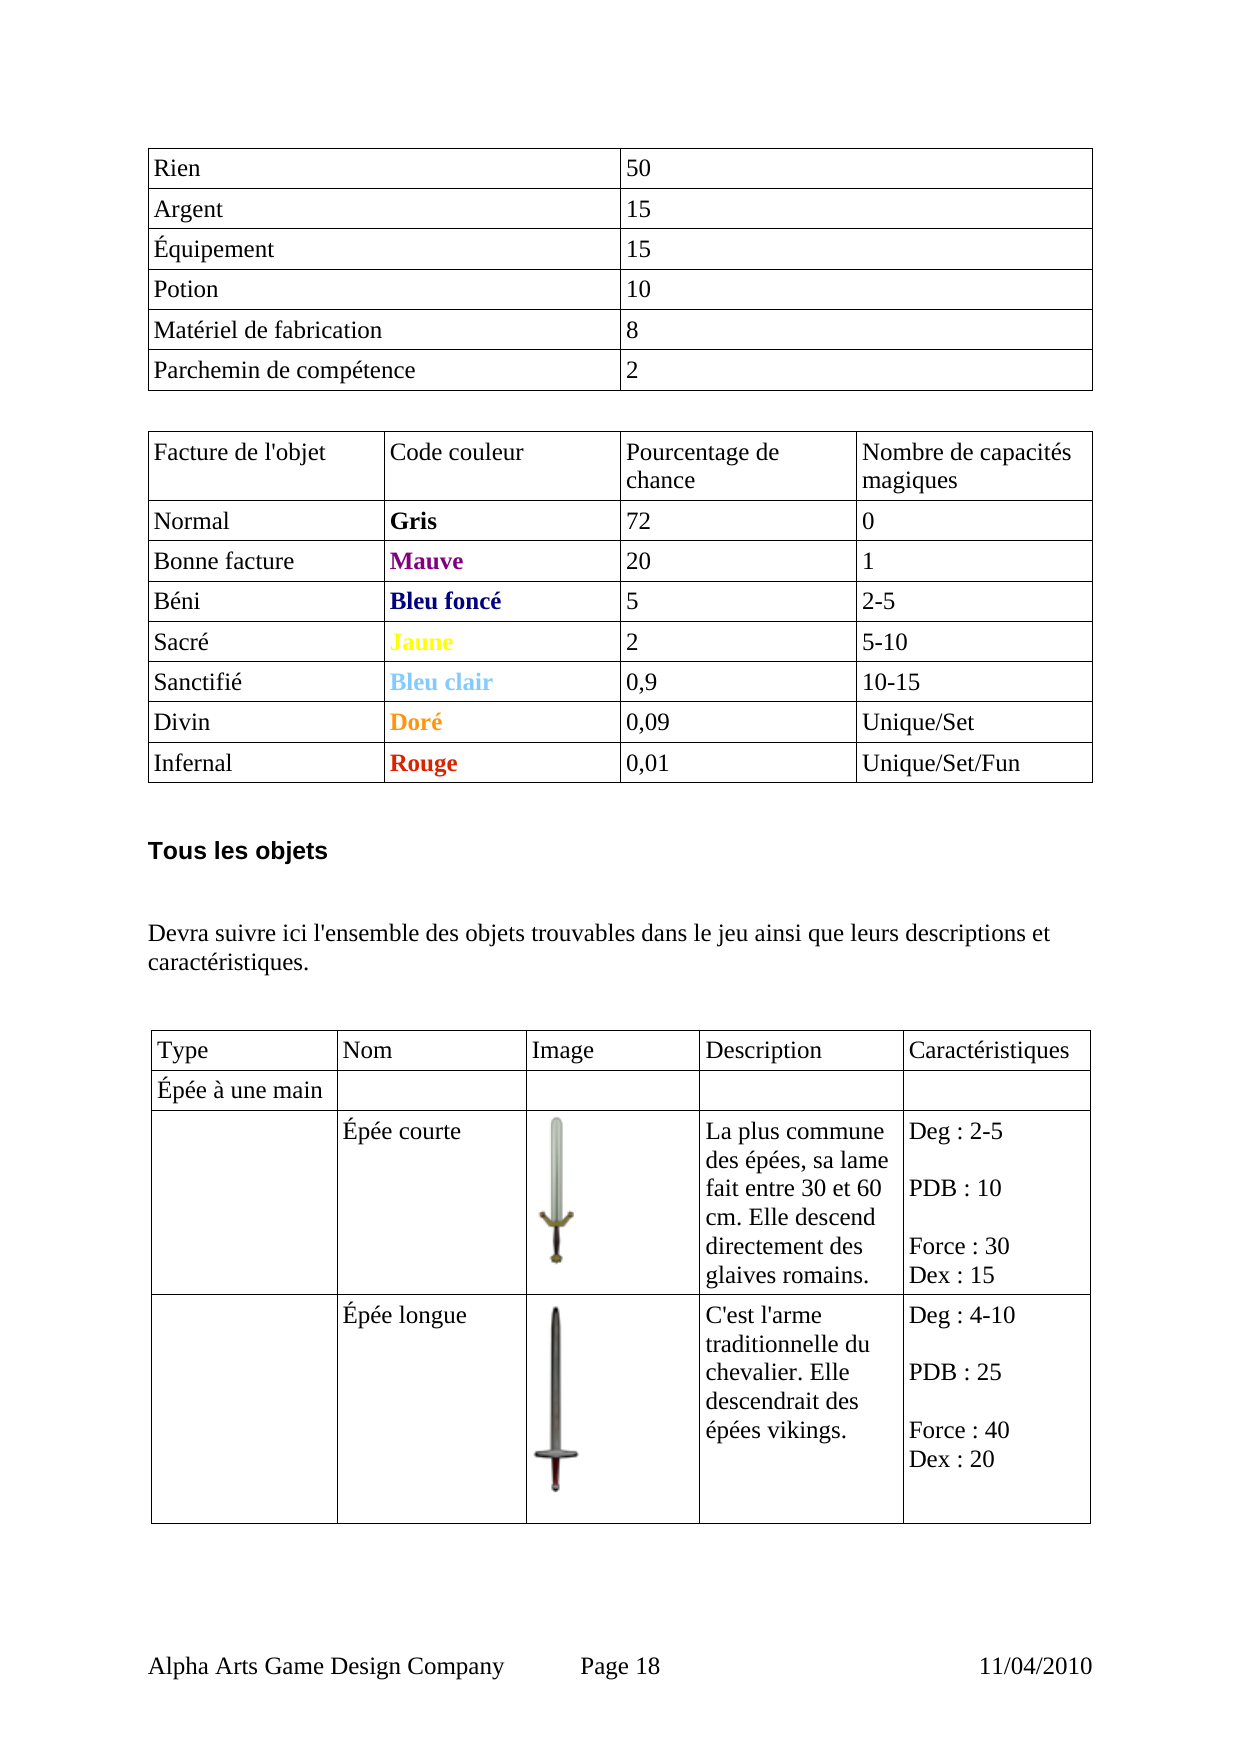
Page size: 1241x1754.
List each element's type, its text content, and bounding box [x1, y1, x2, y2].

table_cell Unique/Set/Fun [857, 743, 1092, 782]
table_cell [152, 1295, 337, 1523]
table_header 50 [621, 149, 1092, 188]
table_cell [527, 1295, 699, 1523]
table_cell Potion [149, 270, 620, 309]
table_cell [700, 1071, 903, 1110]
table_cell [527, 1071, 699, 1110]
table_cell 8 [621, 310, 1092, 349]
table_cell Argent [149, 189, 620, 228]
table_cell [152, 1111, 337, 1294]
table_header Type [152, 1031, 337, 1070]
text Devra suivre ici l'ensemble des objets trouvables dans le jeu ainsi que leurs descriptions et caractéristiques. [148, 918, 1092, 976]
table_cell 10-15 [857, 662, 1092, 701]
table_cell 15 [621, 189, 1092, 228]
table_header Nom [338, 1031, 526, 1070]
table_cell 2 [621, 350, 1092, 389]
table_cell Épée à une main [152, 1071, 337, 1110]
table_cell Bleu foncé [385, 582, 620, 621]
subtitle Tous les objets [148, 836, 1092, 864]
table_cell La plus commune des épées, sa lame fait entre 30 et 60 cm. Elle descend directement des glaives romains. [700, 1111, 903, 1294]
table_cell Doré [385, 702, 620, 742]
table_header Nombre de capacités magiques [857, 432, 1092, 500]
table_cell C'est l'arme traditionnelle du chevalier. Elle descendrait des épées vikings. [700, 1295, 903, 1523]
table_cell 0 [857, 501, 1092, 540]
table_cell Mauve [385, 541, 620, 581]
table_cell 2 [621, 622, 856, 661]
table_cell Épée courte [338, 1111, 526, 1294]
table_cell Normal [149, 501, 384, 540]
table_header Image [527, 1031, 699, 1070]
table_cell Sanctifié [149, 662, 384, 701]
table_cell [904, 1071, 1090, 1110]
table_cell 5-10 [857, 622, 1092, 661]
table_cell 0,9 [621, 662, 856, 701]
table_cell Matériel de fabrication [149, 310, 620, 349]
table_cell Deg : 2-5 PDB : 10 Force : 30 Dex : 15 [904, 1111, 1090, 1294]
table_cell Jaune [385, 622, 620, 661]
table_cell Épée longue [338, 1295, 526, 1523]
table_cell Béni [149, 582, 384, 621]
table_cell [527, 1111, 699, 1294]
table_header Description [700, 1031, 903, 1070]
table_header Pourcentage de chance [621, 432, 856, 500]
table_cell Équipement [149, 229, 620, 268]
picture [531, 1300, 582, 1500]
table_cell Unique/Set [857, 702, 1092, 742]
table_cell 20 [621, 541, 856, 581]
table_cell 15 [621, 229, 1092, 268]
table_cell Bleu clair [385, 662, 620, 701]
table_cell 0,01 [621, 743, 856, 782]
table_header Facture de l'objet [149, 432, 384, 500]
table_cell Infernal [149, 743, 384, 782]
table_cell 0,09 [621, 702, 856, 742]
table_cell 2-5 [857, 582, 1092, 621]
table_cell 1 [857, 541, 1092, 581]
table_cell Rouge [385, 743, 620, 782]
table_header Code couleur [385, 432, 620, 500]
table_cell 10 [621, 270, 1092, 309]
table_header Caractéristiques [904, 1031, 1090, 1070]
table_cell Gris [385, 501, 620, 540]
table_cell Bonne facture [149, 541, 384, 581]
picture [531, 1116, 582, 1266]
table_cell Parchemin de compétence [149, 350, 620, 389]
table_cell [338, 1071, 526, 1110]
table_cell Sacré [149, 622, 384, 661]
table_cell 5 [621, 582, 856, 621]
table_cell Divin [149, 702, 384, 742]
table_cell Deg : 4-10 PDB : 25 Force : 40 Dex : 20 [904, 1295, 1090, 1523]
table_header Rien [149, 149, 620, 188]
table_cell 72 [621, 501, 856, 540]
